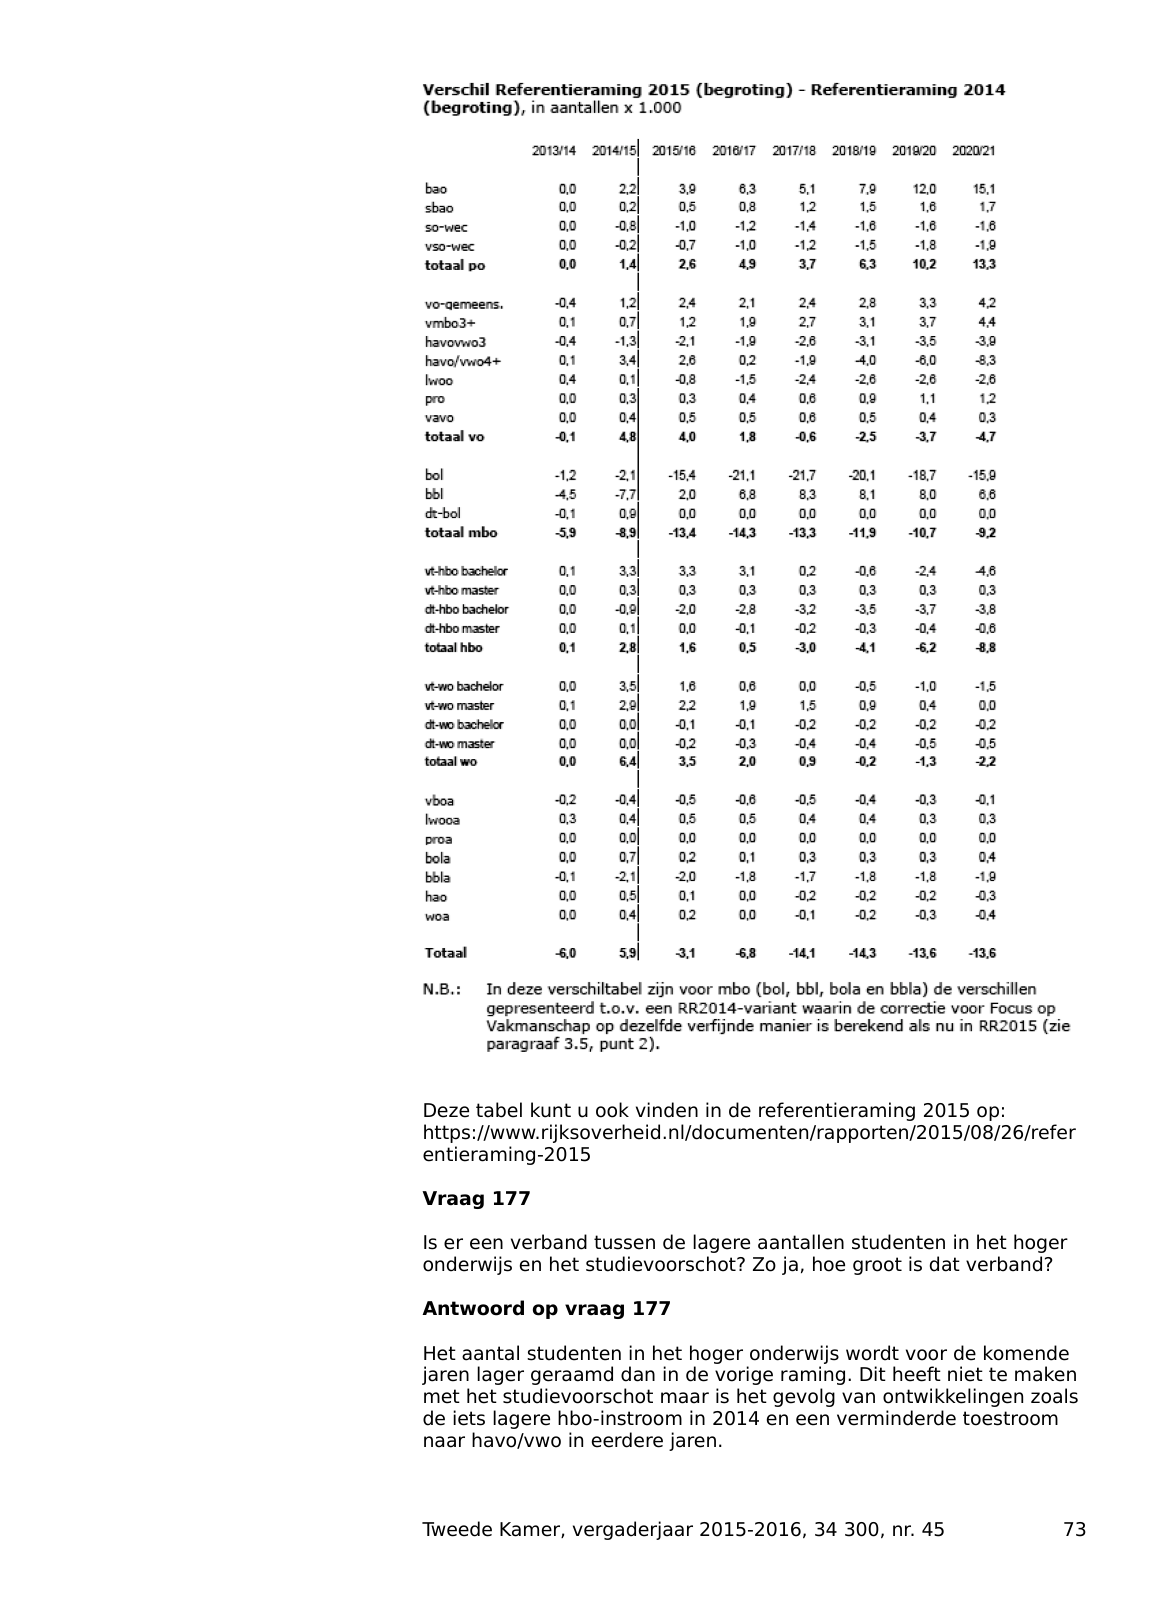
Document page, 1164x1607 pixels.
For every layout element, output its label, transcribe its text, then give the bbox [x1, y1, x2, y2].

subtitle Antwoord op vraag 177 [422, 1298, 1087, 1320]
text Het aantal studenten in het hoger onderwijs wordt voor de komende jaren lager geraamd dan in de vorige raming. Dit heeft niet te maken met het studievoorschot maar is het gevolg van ontwikkelingen zoals de iets lagere hbo-instroom in 2014 en een verminderde toestroom naar havo/vwo in eerdere jaren. [422, 1342, 1087, 1452]
text Is er een verband tussen de lagere aantallen studenten in het hoger onderwijs en het studievoorschot? Zo ja, hoe groot is dat verband? [422, 1232, 1087, 1276]
picture [422, 81, 1072, 1056]
text Deze tabel kunt u ook vinden in de referentieraming 2015 op: https://www.rijksoverheid.nl/documenten/rapporten/2015/08/26/referentieraming-2015 [422, 1100, 1087, 1166]
subtitle Vraag 177 [422, 1188, 1087, 1210]
